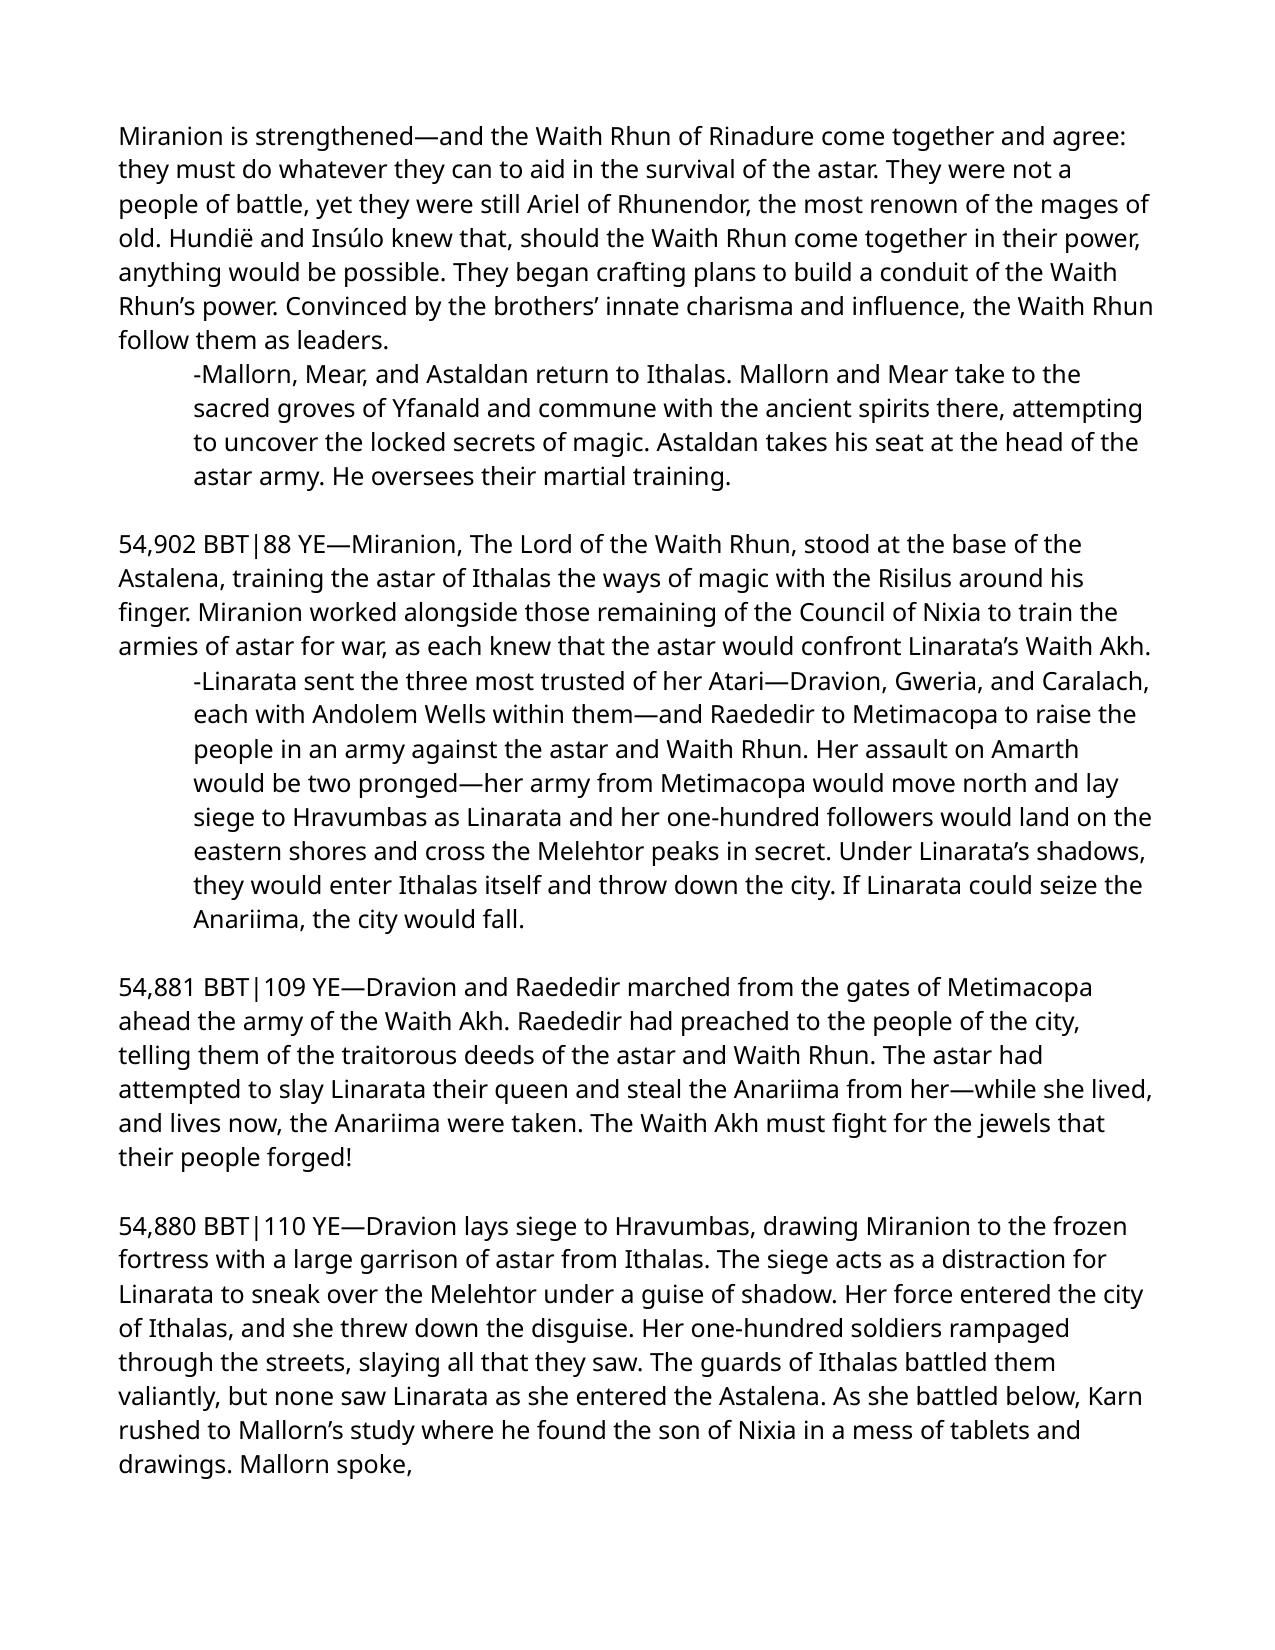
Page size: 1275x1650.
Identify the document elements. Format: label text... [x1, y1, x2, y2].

text 54,902 BBT|88 YE—Miranion, The Lord of the Waith Rhun, stood at the base of the Astalena, training the astar of Ithalas the ways of magic with the Risilus around his finger. Miranion worked alongside those remaining of the Council of Nixia to train the armies of astar for war, as each knew that the astar would confront Linarata’s Waith Akh. [118, 527, 1157, 663]
text -Linarata sent the three most trusted of her Atari—Dravion, Gweria, and Caralach, each with Andolem Wells within them—and Raededir to Metimacopa to raise the people in an army against the astar and Waith Rhun. Her assault on Amarth would be two pronged—her army from Metimacopa would move north and lay siege to Hravumbas as Linarata and her one-hundred followers would land on the eastern shores and cross the Melehtor peaks in secret. Under Linarata’s shadows, they would enter Ithalas itself and throw down the city. If Linarata could seize the Anariima, the city would fall. [193, 663, 1157, 936]
text -Mallorn, Mear, and Astaldan return to Ithalas. Mallorn and Mear take to the sacred groves of Yfanald and commune with the ancient spirits there, attempting to uncover the locked secrets of magic. Astaldan takes his seat at the head of the astar army. He oversees their martial training. [193, 357, 1157, 493]
text 54,880 BBT|110 YE—Dravion lays siege to Hravumbas, drawing Miranion to the frozen fortress with a large garrison of astar from Ithalas. The siege acts as a distraction for Linarata to sneak over the Melehtor under a guise of shadow. Her force entered the city of Ithalas, and she threw down the disguise. Her one-hundred soldiers rampaged through the streets, slaying all that they saw. The guards of Ithalas battled them valiantly, but none saw Linarata as she entered the Astalena. As she battled below, Karn rushed to Mallorn’s study where he found the son of Nixia in a mess of tablets and drawings. Mallorn spoke, [118, 1208, 1157, 1481]
text 54,881 BBT|109 YE—Dravion and Raededir marched from the gates of Metimacopa ahead the army of the Waith Akh. Raededir had preached to the people of the city, telling them of the traitorous deeds of the astar and Waith Rhun. The astar had attempted to slay Linarata their queen and steal the Anariima from her—while she lived, and lives now, the Anariima were taken. The Waith Akh must fight for the jewels that their people forged! [118, 970, 1157, 1174]
text Miranion is strengthened—and the Waith Rhun of Rinadure come together and agree: they must do whatever they can to aid in the survival of the astar. They were not a people of battle, yet they were still Ariel of Rhunendor, the most renown of the mages of old. Hundië and Insúlo knew that, should the Waith Rhun come together in their power, anything would be possible. They began crafting plans to build a conduit of the Waith Rhun’s power. Convinced by the brothers’ innate charisma and influence, the Waith Rhun follow them as leaders. [118, 118, 1157, 357]
